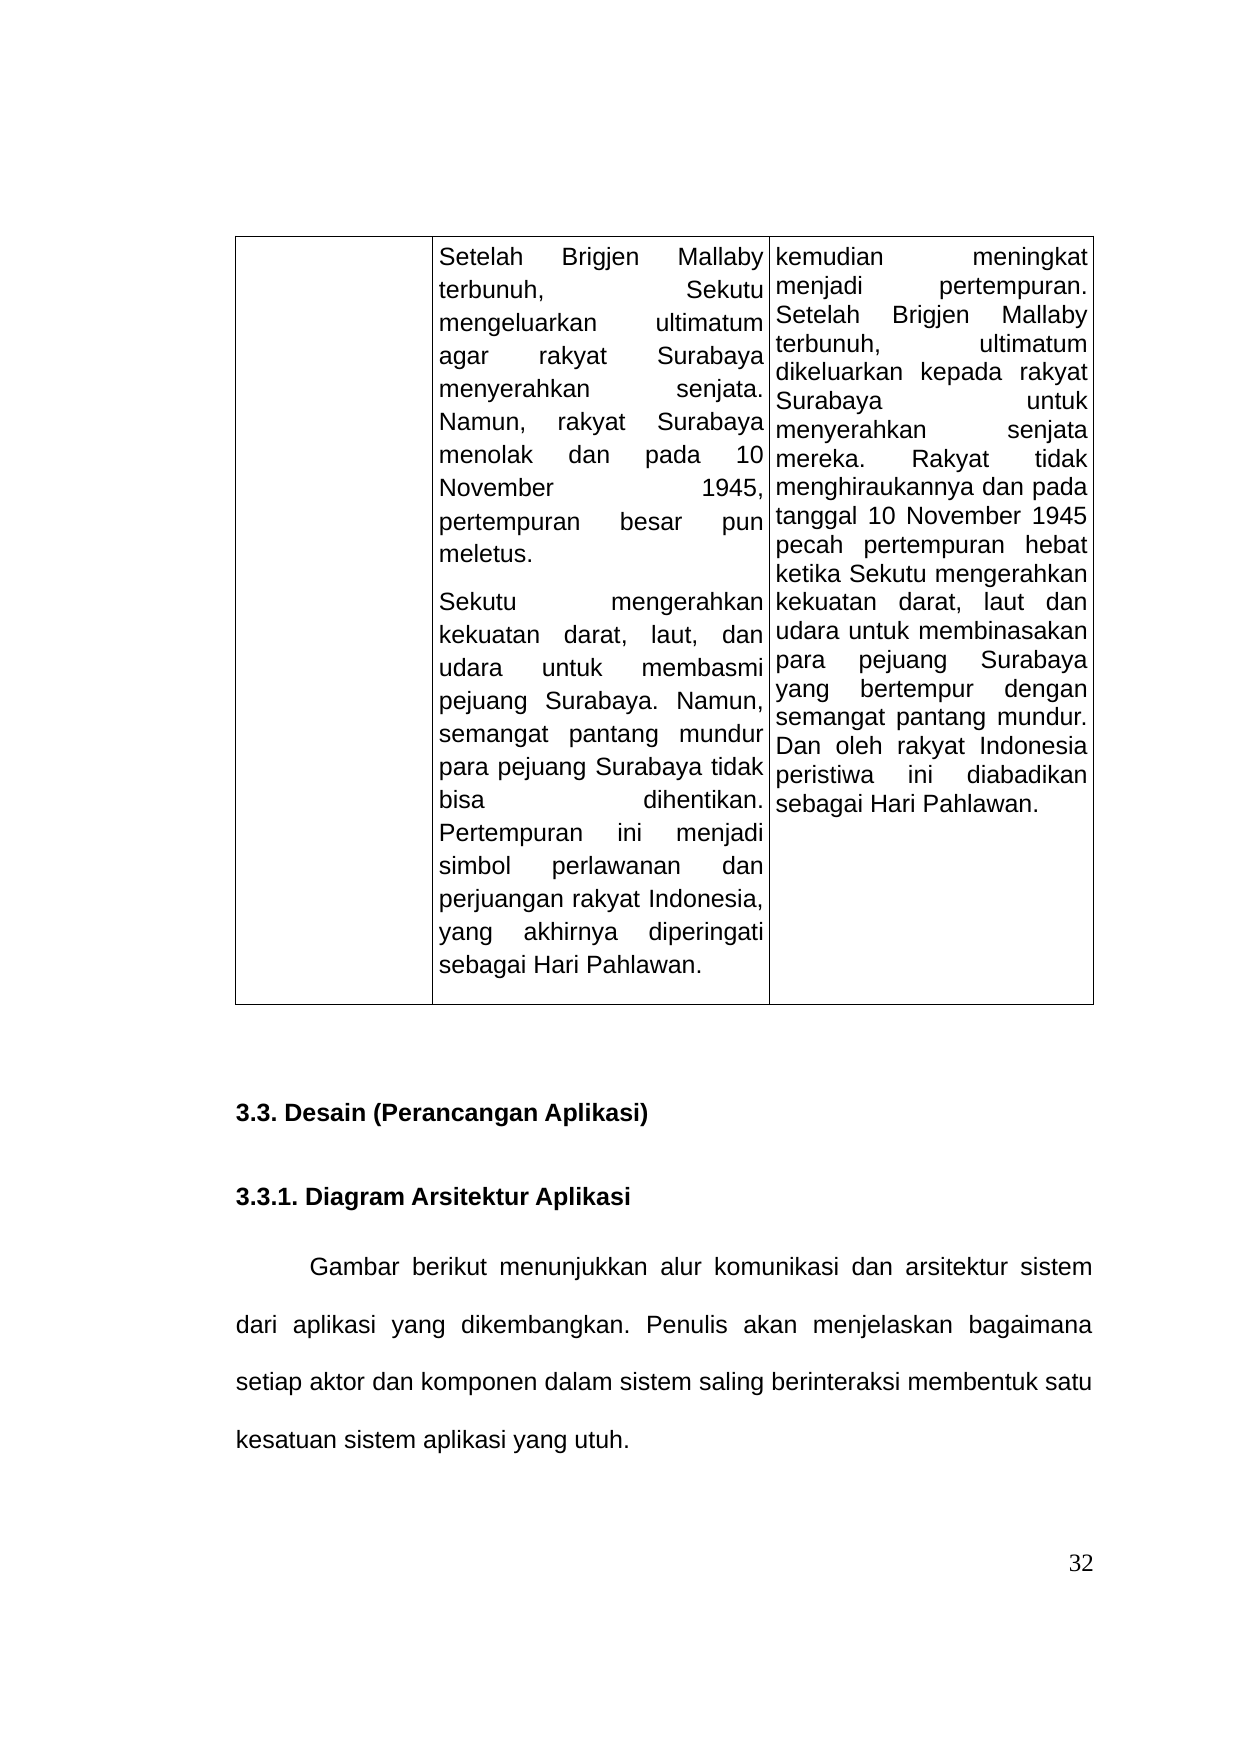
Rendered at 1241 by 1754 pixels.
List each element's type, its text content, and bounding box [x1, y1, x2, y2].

table_cell kemudian meningkat menjadi pertempuran. Setelah Brigjen Mallaby terbunuh, ultimatum dikeluarkan kepada rakyat Surabaya untuk menyerahkan senjata mereka. Rakyat tidak menghiraukannya dan pada tanggal 10 November 1945 pecah pertempuran hebat ketika Sekutu mengerahkan kekuatan darat, laut dan udara untuk membinasakan para pejuang Surabaya yang bertempur dengan semangat pantang mundur. Dan oleh rakyat Indonesia peristiwa ini diabadikan sebagai Hari Pahlawan. [770, 237, 1093, 1004]
text Gambar berikut menunjukkan alur komunikasi dan arsitektur sistem dari aplikasi yang dikembangkan. Penulis akan menjelaskan bagaimana setiap aktor dan komponen dalam sistem saling berinteraksi membentuk satu kesatuan sistem aplikasi yang utuh. [236, 1252, 1093, 1453]
subtitle 3.3. Desain (Perancangan Aplikasi) [236, 1098, 1093, 1126]
table_cell [236, 237, 432, 1004]
subtitle 3.3.1. Diagram Arsitektur Aplikasi [236, 1182, 1093, 1211]
table_cell Setelah Brigjen Mallaby terbunuh, Sekutu mengeluarkan ultimatum agar rakyat Surabaya menyerahkan senjata. Namun, rakyat Surabaya menolak dan pada 10 November 1945, pertempuran besar pun meletus. Sekutu mengerahkan kekuatan darat, laut, dan udara untuk membasmi pejuang Surabaya. Namun, semangat pantang mundur para pejuang Surabaya tidak bisa dihentikan. Pertempuran ini menjadi simbol perlawanan dan perjuangan rakyat Indonesia, yang akhirnya diperingati sebagai Hari Pahlawan. [433, 237, 769, 1004]
